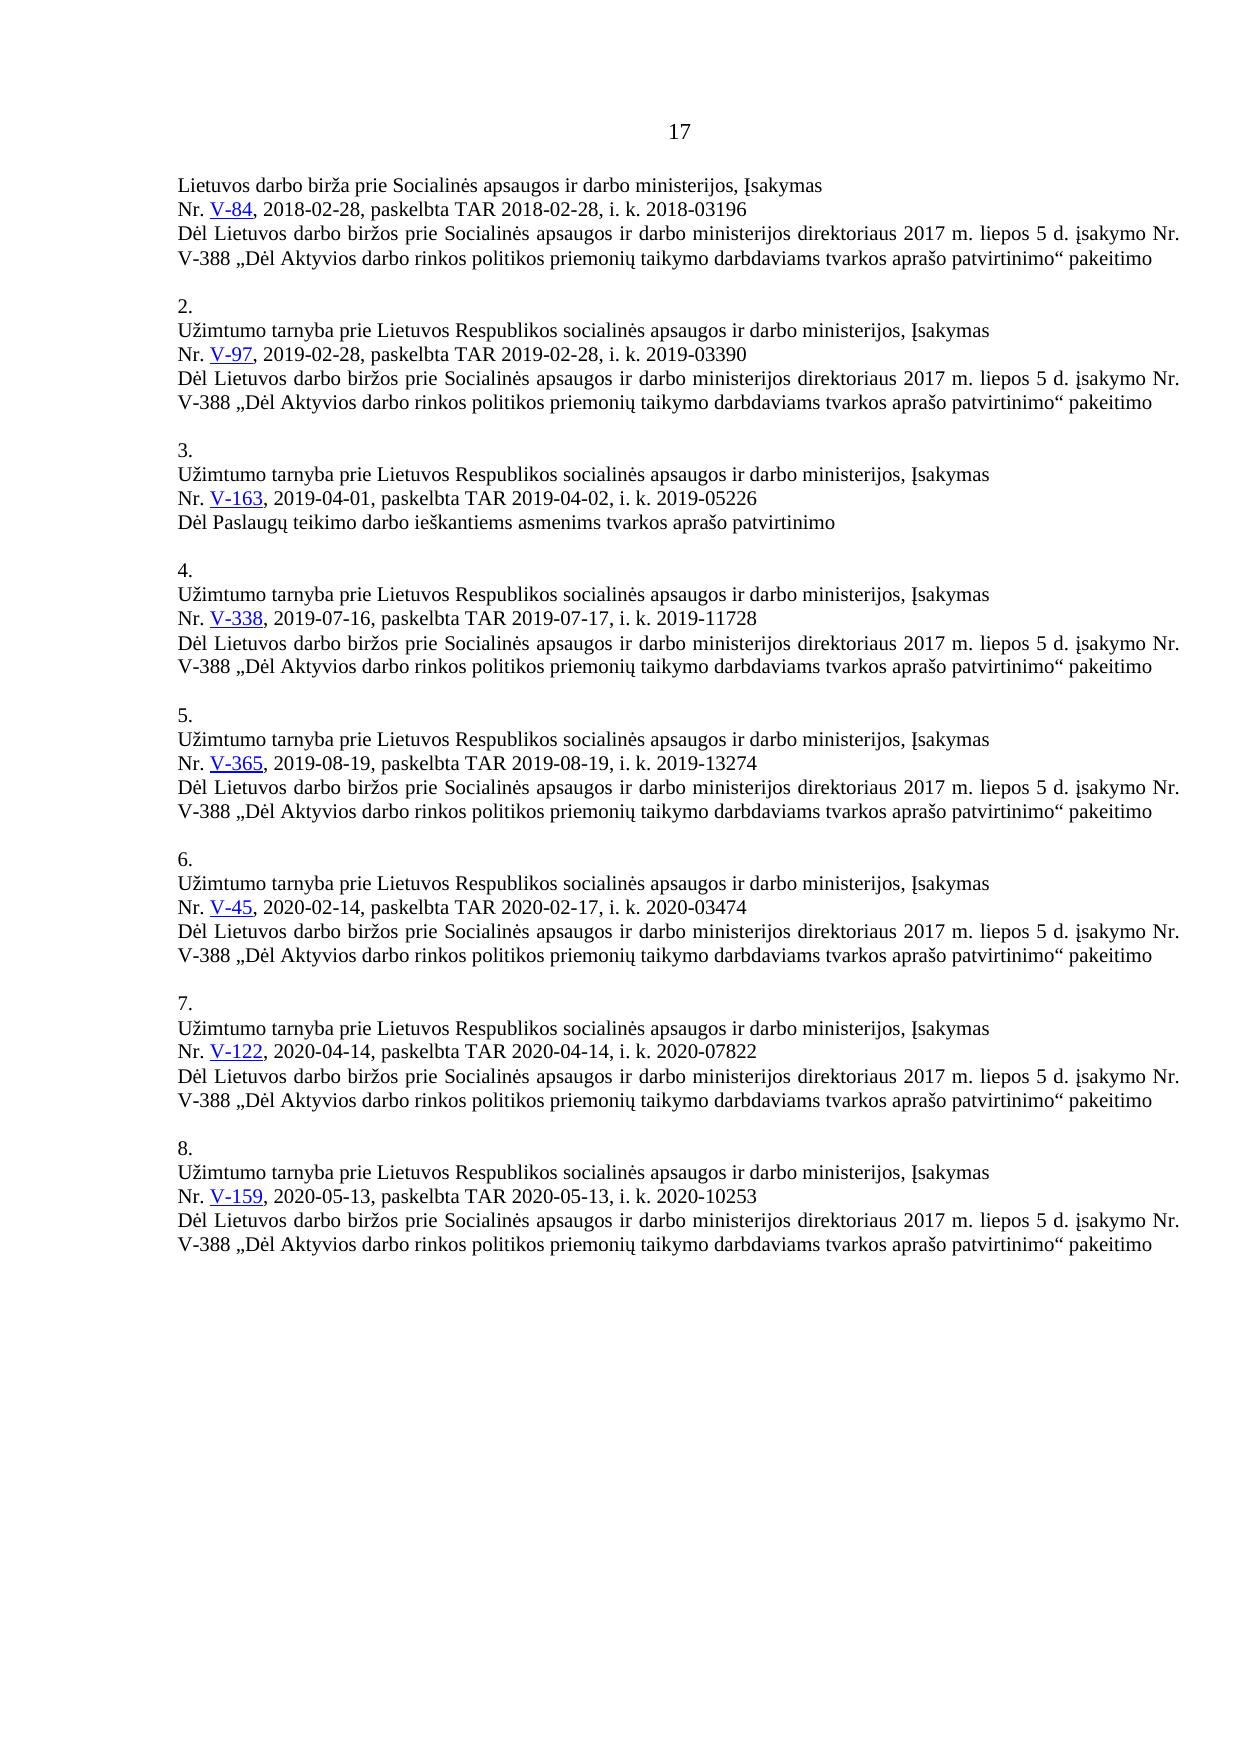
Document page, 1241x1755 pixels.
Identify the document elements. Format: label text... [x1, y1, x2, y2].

text Dėl Lietuvos darbo biržos prie Socialinės apsaugos ir darbo ministerijos direktoriaus 2017 m. liepos 5 d. įsakymo Nr. V-388 „Dėl Aktyvios darbo rinkos politikos priemonių taikymo darbdaviams tvarkos aprašo patvirtinimo“ pakeitimo [177, 630, 1181, 678]
text Nr. V-163, 2019-04-01, paskelbta TAR 2019-04-02, i. k. 2019-05226 [177, 486, 1181, 510]
text 6. [177, 847, 1181, 871]
text 4. [177, 558, 1181, 582]
text Dėl Lietuvos darbo biržos prie Socialinės apsaugos ir darbo ministerijos direktoriaus 2017 m. liepos 5 d. įsakymo Nr. V-388 „Dėl Aktyvios darbo rinkos politikos priemonių taikymo darbdaviams tvarkos aprašo patvirtinimo“ pakeitimo [177, 221, 1181, 269]
text 3. [177, 438, 1181, 462]
text Dėl Lietuvos darbo biržos prie Socialinės apsaugos ir darbo ministerijos direktoriaus 2017 m. liepos 5 d. įsakymo Nr. V-388 „Dėl Aktyvios darbo rinkos politikos priemonių taikymo darbdaviams tvarkos aprašo patvirtinimo“ pakeitimo [177, 1208, 1181, 1256]
text Nr. V-97, 2019-02-28, paskelbta TAR 2019-02-28, i. k. 2019-03390 [177, 342, 1181, 366]
text Dėl Lietuvos darbo biržos prie Socialinės apsaugos ir darbo ministerijos direktoriaus 2017 m. liepos 5 d. įsakymo Nr. V-388 „Dėl Aktyvios darbo rinkos politikos priemonių taikymo darbdaviams tvarkos aprašo patvirtinimo“ pakeitimo [177, 775, 1181, 823]
text Dėl Lietuvos darbo biržos prie Socialinės apsaugos ir darbo ministerijos direktoriaus 2017 m. liepos 5 d. įsakymo Nr. V-388 „Dėl Aktyvios darbo rinkos politikos priemonių taikymo darbdaviams tvarkos aprašo patvirtinimo“ pakeitimo [177, 366, 1181, 414]
text 2. [177, 293, 1181, 318]
text Nr. V-84, 2018-02-28, paskelbta TAR 2018-02-28, i. k. 2018-03196 [177, 197, 1181, 221]
text Nr. V-365, 2019-08-19, paskelbta TAR 2019-08-19, i. k. 2019-13274 [177, 751, 1181, 775]
text Užimtumo tarnyba prie Lietuvos Respublikos socialinės apsaugos ir darbo ministerijos, Įsakymas [177, 582, 1181, 606]
text Nr. V-122, 2020-04-14, paskelbta TAR 2020-04-14, i. k. 2020-07822 [177, 1039, 1181, 1063]
text Užimtumo tarnyba prie Lietuvos Respublikos socialinės apsaugos ir darbo ministerijos, Įsakymas [177, 1015, 1181, 1039]
text Užimtumo tarnyba prie Lietuvos Respublikos socialinės apsaugos ir darbo ministerijos, Įsakymas [177, 462, 1181, 486]
text Užimtumo tarnyba prie Lietuvos Respublikos socialinės apsaugos ir darbo ministerijos, Įsakymas [177, 318, 1181, 342]
text Užimtumo tarnyba prie Lietuvos Respublikos socialinės apsaugos ir darbo ministerijos, Įsakymas [177, 727, 1181, 751]
text 5. [177, 703, 1181, 727]
text Užimtumo tarnyba prie Lietuvos Respublikos socialinės apsaugos ir darbo ministerijos, Įsakymas [177, 871, 1181, 895]
text Nr. V-338, 2019-07-16, paskelbta TAR 2019-07-17, i. k. 2019-11728 [177, 606, 1181, 630]
text Užimtumo tarnyba prie Lietuvos Respublikos socialinės apsaugos ir darbo ministerijos, Įsakymas [177, 1160, 1181, 1184]
text Dėl Lietuvos darbo biržos prie Socialinės apsaugos ir darbo ministerijos direktoriaus 2017 m. liepos 5 d. įsakymo Nr. V-388 „Dėl Aktyvios darbo rinkos politikos priemonių taikymo darbdaviams tvarkos aprašo patvirtinimo“ pakeitimo [177, 1063, 1181, 1112]
text 8. [177, 1136, 1181, 1160]
text Nr. V-45, 2020-02-14, paskelbta TAR 2020-02-17, i. k. 2020-03474 [177, 895, 1181, 919]
text Dėl Lietuvos darbo biržos prie Socialinės apsaugos ir darbo ministerijos direktoriaus 2017 m. liepos 5 d. įsakymo Nr. V-388 „Dėl Aktyvios darbo rinkos politikos priemonių taikymo darbdaviams tvarkos aprašo patvirtinimo“ pakeitimo [177, 919, 1181, 967]
text 7. [177, 991, 1181, 1015]
text Lietuvos darbo birža prie Socialinės apsaugos ir darbo ministerijos, Įsakymas [177, 173, 1181, 197]
text Nr. V-159, 2020-05-13, paskelbta TAR 2020-05-13, i. k. 2020-10253 [177, 1184, 1181, 1208]
text Dėl Paslaugų teikimo darbo ieškantiems asmenims tvarkos aprašo patvirtinimo [177, 510, 1181, 534]
